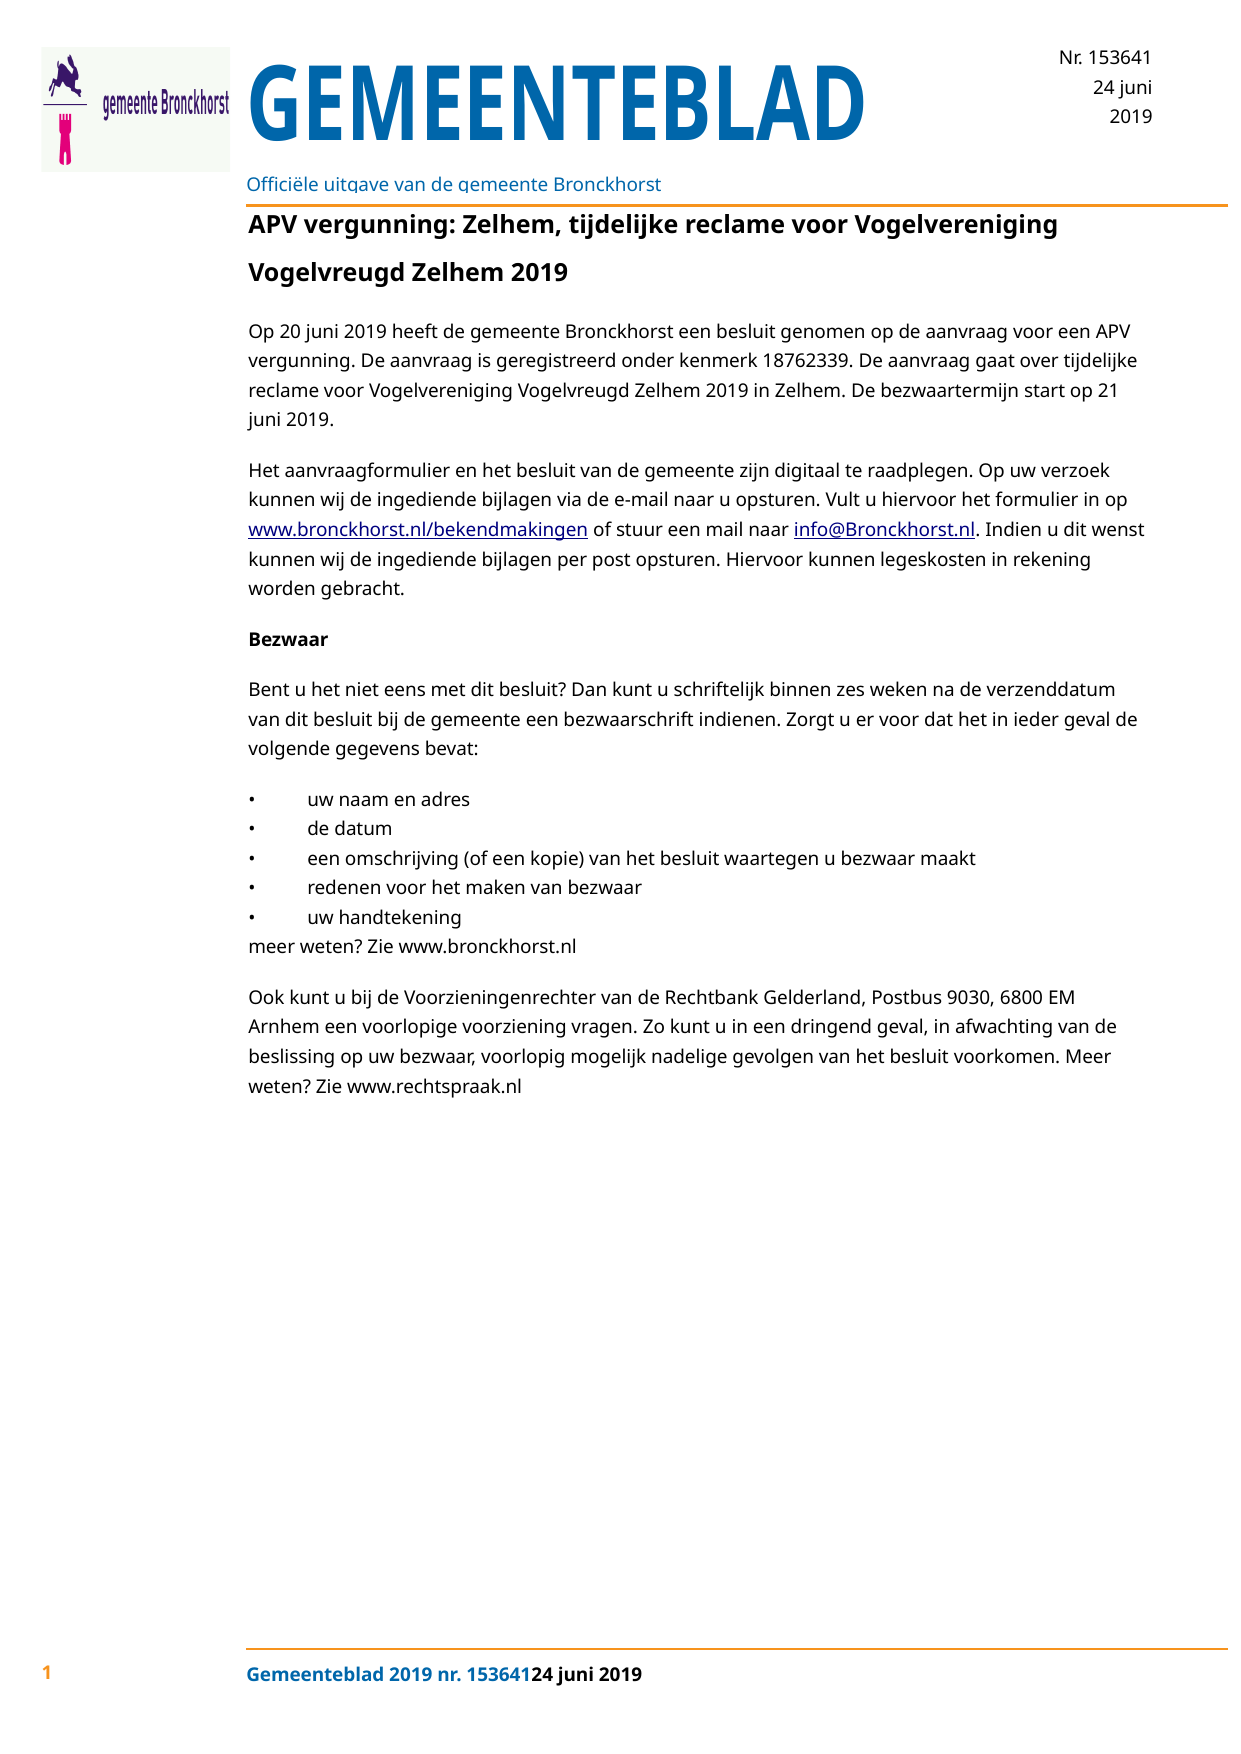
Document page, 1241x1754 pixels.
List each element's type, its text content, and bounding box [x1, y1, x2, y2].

picture [41, 47, 231, 172]
list uw naam en adres [248, 786, 1152, 812]
text meer weten? Zie www.bronckhorst.nl [248, 934, 1152, 959]
text Bezwaar [248, 626, 1152, 652]
text Ook kunt u bij de Voorzieningenrechter van de Rechtbank Gelderland, Postbus 9030, 6800 EM Arnhem een voorlopige voorziening vragen. Zo kunt u in een dringend geval, in afwachting van de beslissing op uw bezwaar, voorlopig mogelijk nadelige gevolgen van het besluit voorkomen. Meer weten? Zie www.rechtspraak.nl [248, 984, 1152, 1099]
list de datum [248, 815, 1152, 841]
list redenen voor het maken van bezwaar [248, 874, 1152, 900]
list uw handtekening [248, 904, 1152, 930]
list een omschrijving (of een kopie) van het besluit waartegen u bezwaar maakt [248, 845, 1152, 871]
text Bent u het niet eens met dit besluit? Dan kunt u schriftelijk binnen zes weken na de verzenddatum van dit besluit bij de gemeente een bezwaarschrift indienen. Zorgt u er voor dat het in ieder geval de volgende gegevens bevat: [248, 676, 1152, 761]
text APV vergunning: Zelhem, tijdelijke reclame voor Vogelvereniging Vogelvreugd Zelhem 2019 [248, 207, 1152, 288]
text Het aanvraagformulier en het besluit van de gemeente zijn digitaal te raadplegen. Op uw verzoek kunnen wij de ingediende bijlagen via de e-mail naar u opsturen. Vult u hiervoor het formulier in op www.bronckhorst.nl/bekendmakingen of stuur een mail naar info@Bronckhorst.nl. Indien u dit wenst kunnen wij de ingediende bijlagen per post opsturen. Hiervoor kunnen legeskosten in rekening worden gebracht. [248, 457, 1152, 601]
text Op 20 juni 2019 heeft de gemeente Bronckhorst een besluit genomen op de aanvraag voor een APV vergunning. De aanvraag is geregistreerd onder kenmerk 18762339. De aanvraag gaat over tijdelijke reclame voor Vogelvereniging Vogelvreugd Zelhem 2019 in Zelhem. De bezwaartermijn start op 21 juni 2019. [248, 318, 1152, 432]
